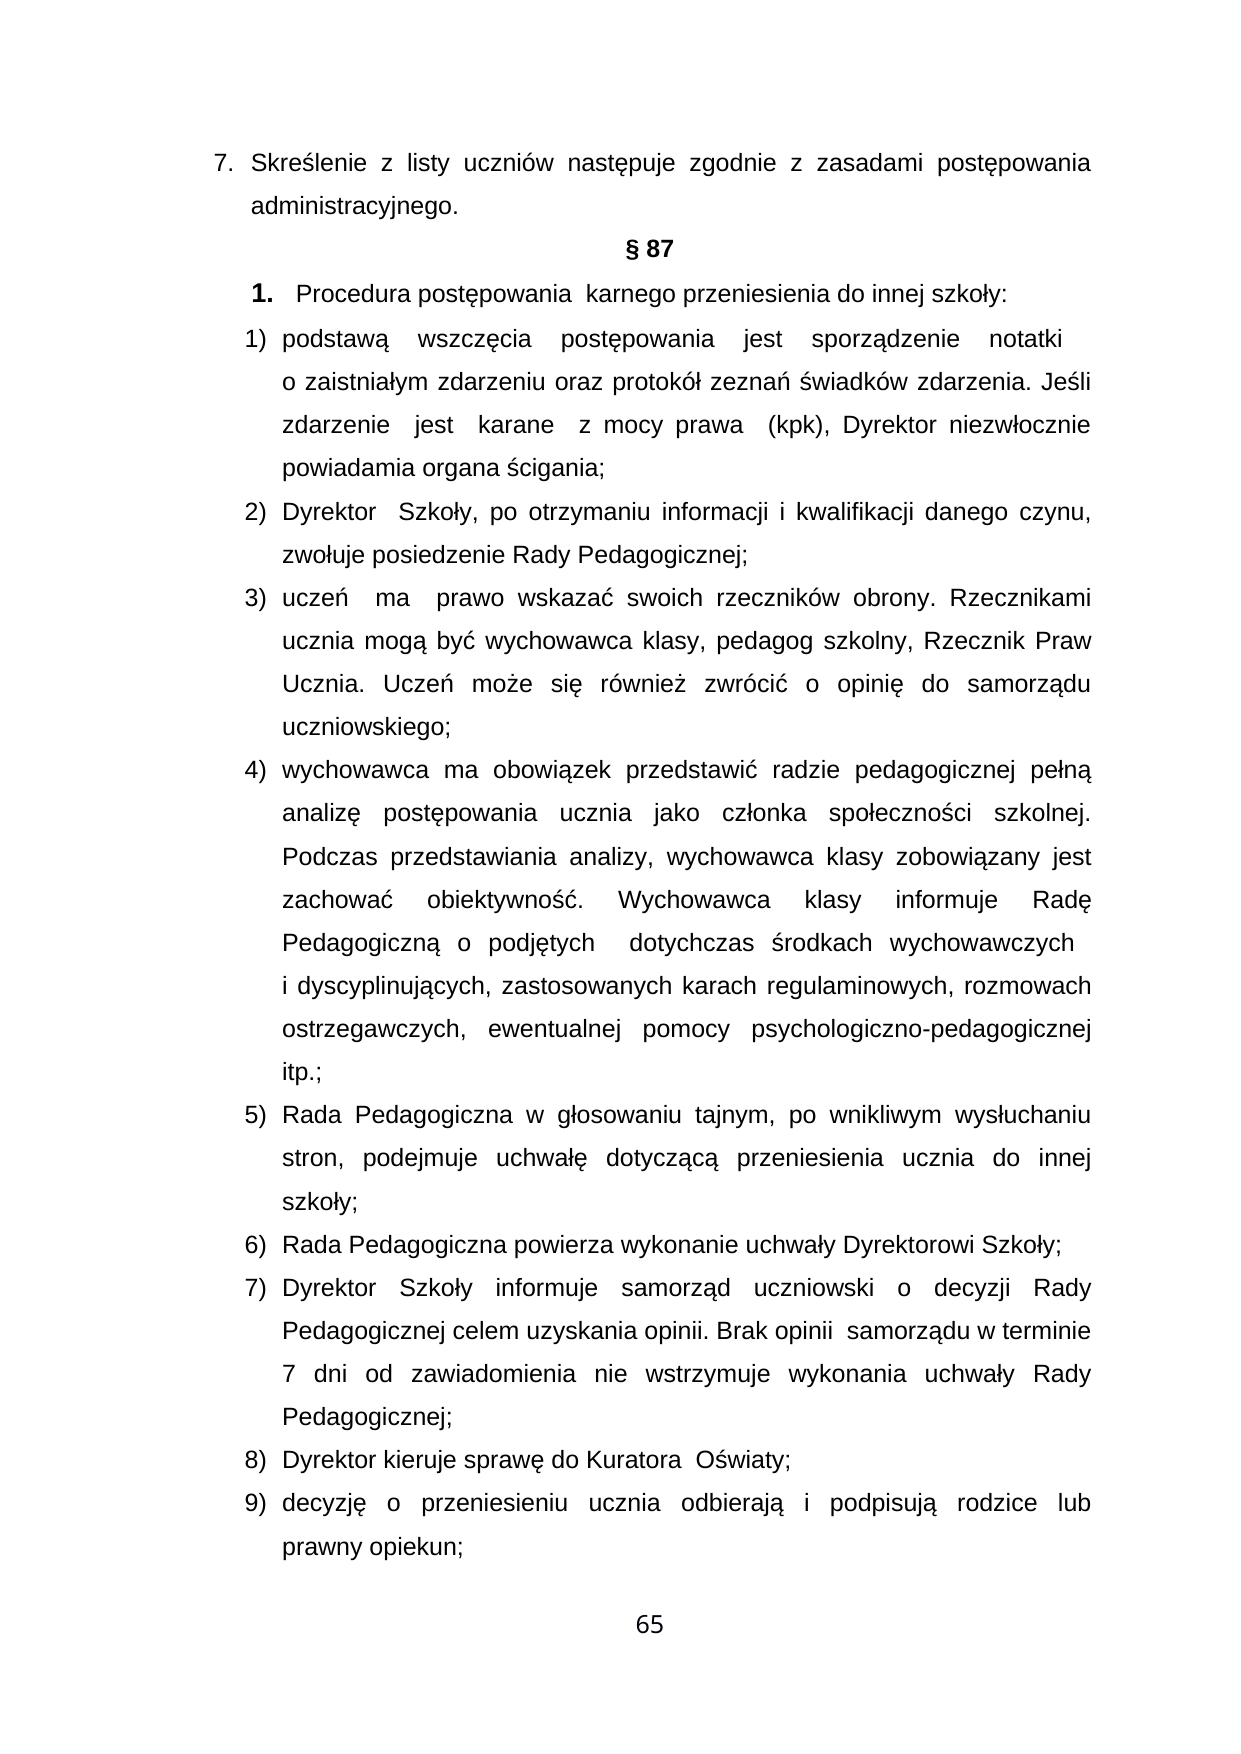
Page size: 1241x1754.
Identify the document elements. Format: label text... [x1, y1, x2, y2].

list decyzję o przeniesieniu ucznia odbierają i podpisują rodzice lub prawny opiekun; [244, 1488, 1092, 1560]
list Dyrektor Szkoły informuje samorząd uczniowski o decyzji Rady Pedagogicznej celem uzyskania opinii. Brak opinii samorządu w terminie 7 dni od zawiadomienia nie wstrzymuje wykonania uchwały Rady Pedagogicznej; [244, 1273, 1092, 1431]
list uczeń ma prawo wskazać swoich rzeczników obrony. Rzecznikami ucznia mogą być wychowawca klasy, pedagog szkolny, Rzecznik Praw Ucznia. Uczeń może się również zwrócić o opinię do samorządu uczniowskiego; [244, 583, 1092, 741]
list Procedura postępowania karnego przeniesienia do innej szkoły: [251, 277, 1092, 308]
list Rada Pedagogiczna w głosowaniu tajnym, po wnikliwym wysłuchaniu stron, podejmuje uchwałę dotyczącą przeniesienia ucznia do innej szkoły; [244, 1100, 1092, 1215]
list podstawą wszczęcia postępowania jest sporządzenie notatki o zaistniałym zdarzeniu oraz protokół zeznań świadków zdarzenia. Jeśli zdarzenie jest karane z mocy prawa (kpk), Dyrektor niezwłocznie powiadamia organa ścigania; [244, 324, 1092, 482]
list wychowawca ma obowiązek przedstawić radzie pedagogicznej pełną analizę postępowania ucznia jako członka społeczności szkolnej. Podczas przedstawiania analizy, wychowawca klasy zobowiązany jest zachować obiektywność. Wychowawca klasy informuje Radę Pedagogiczną o podjętych dotychczas środkach wychowawczych i dyscyplinujących, zastosowanych karach regulaminowych, rozmowach ostrzegawczych, ewentualnej pomocy psychologiczno-pedagogicznej itp.; [244, 755, 1092, 1086]
text § 87 [207, 234, 1092, 263]
list Rada Pedagogiczna powierza wykonanie uchwały Dyrektorowi Szkoły; [244, 1229, 1092, 1258]
list Dyrektor kieruje sprawę do Kuratora Oświaty; [244, 1445, 1092, 1474]
list Skreślenie z listy uczniów następuje zgodnie z zasadami postępowania administracyjnego. [213, 148, 1092, 219]
list Dyrektor Szkoły, po otrzymaniu informacji i kwalifikacji danego czynu, zwołuje posiedzenie Rady Pedagogicznej; [244, 496, 1092, 568]
